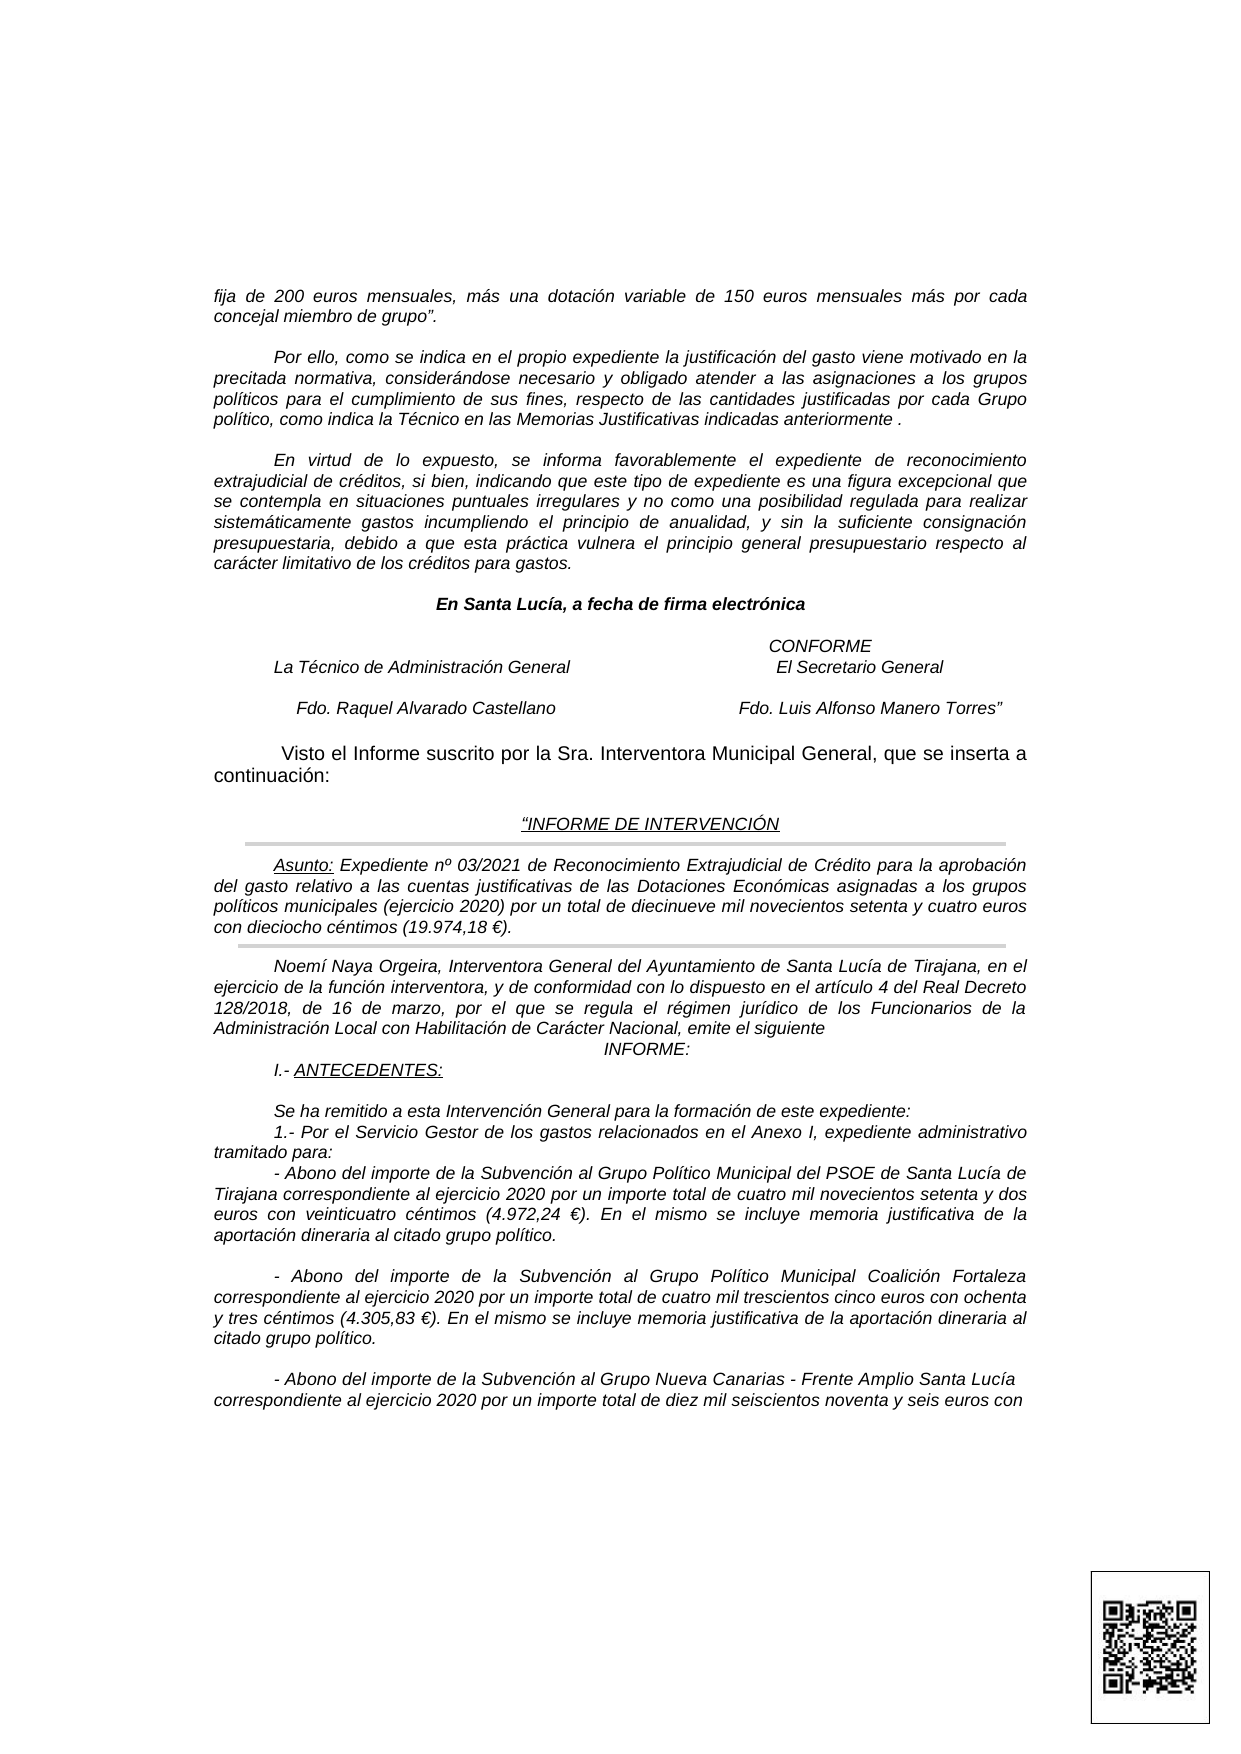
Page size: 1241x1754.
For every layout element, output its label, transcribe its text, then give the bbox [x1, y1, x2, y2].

text En Santa Lucía, a fecha de firma electrónica [93, 595, 1148, 614]
text I.- ANTECEDENTES: [273, 1060, 1148, 1080]
text Visto el Informe suscrito por la Sra. Interventora Municipal General, que se inserta a continuación: [213, 742, 1028, 787]
picture [1092, 1572, 1209, 1723]
text 1.- Por el Servicio Gestor de los gastos relacionados en el Anexo I, expediente administrativo tramitado para: [213, 1122, 1028, 1163]
text - Abono del importe de la Subvención al Grupo Político Municipal del PSOE de Santa Lucía de Tirajana correspondiente al ejercicio 2020 por un importe total de cuatro mil novecientos setenta y dos euros con veinticuatro céntimos (4.972,24 €). En el mismo se incluye memoria justificativa de la aportación dineraria al citado grupo político. [213, 1163, 1028, 1245]
text La Técnico de Administración General El Secretario General [273, 657, 1148, 677]
text INFORME: [603, 1039, 1148, 1060]
text fija de 200 euros mensuales, más una dotación variable de 150 euros mensuales más por cada concejal miembro de grupo”. [213, 286, 1028, 327]
text “INFORME DE INTERVENCIÓN [521, 813, 1148, 834]
text Asunto: Expediente nº 03/2021 de Reconocimiento Extrajudicial de Crédito para la aprobación del gasto relativo a las cuentas justificativas de las Dotaciones Económicas asignadas a los grupos políticos municipales (ejercicio 2020) por un total de diecinueve mil novecientos setenta y cuatro euros con dieciocho céntimos (19.974,18 €). [213, 855, 1028, 937]
text CONFORME [768, 636, 1148, 656]
text Fdo. Raquel Alvarado Castellano Fdo. Luis Alfonso Manero Torres” [296, 698, 1148, 718]
text - Abono del importe de la Subvención al Grupo Nueva Canarias - Frente Amplio Santa Lucía [273, 1369, 1148, 1390]
text Noemí Naya Orgeira, Interventora General del Ayuntamiento de Santa Lucía de Tirajana, en el ejercicio de la función interventora, y de conformidad con lo dispuesto en el artículo 4 del Real Decreto 128/2018, de 16 de marzo, por el que se regula el régimen jurídico de los Funcionarios de la Administración Local con Habilitación de Carácter Nacional, emite el siguiente [213, 956, 1028, 1039]
text correspondiente al ejercicio 2020 por un importe total de diez mil seiscientos noventa y seis euros con [213, 1390, 1148, 1410]
text En virtud de lo expuesto, se informa favorablemente el expediente de reconocimiento extrajudicial de créditos, si bien, indicando que este tipo de expediente es una figura excepcional que se contempla en situaciones puntuales irregulares y no como una posibilidad regulada para realizar sistemáticamente gastos incumpliendo el principio de anualidad, y sin la suficiente consignación presupuestaria, debido a que esta práctica vulnera el principio general presupuestario respecto al carácter limitativo de los créditos para gastos. [213, 450, 1028, 574]
text - Abono del importe de la Subvención al Grupo Político Municipal Coalición Fortaleza correspondiente al ejercicio 2020 por un importe total de cuatro mil trescientos cinco euros con ochenta y tres céntimos (4.305,83 €). En el mismo se incluye memoria justificativa de la aportación dineraria al citado grupo político. [213, 1266, 1028, 1349]
text Se ha remitido a esta Intervención General para la formación de este expediente: [273, 1101, 1148, 1121]
text Por ello, como se indica en el propio expediente la justificación del gasto viene motivado en la precitada normativa, considerándose necesario y obligado atender a las asignaciones a los grupos políticos para el cumplimiento de sus fines, respecto de las cantidades justificadas por cada Grupo político, como indica la Técnico en las Memorias Justificativas indicadas anteriormente . [213, 347, 1028, 430]
